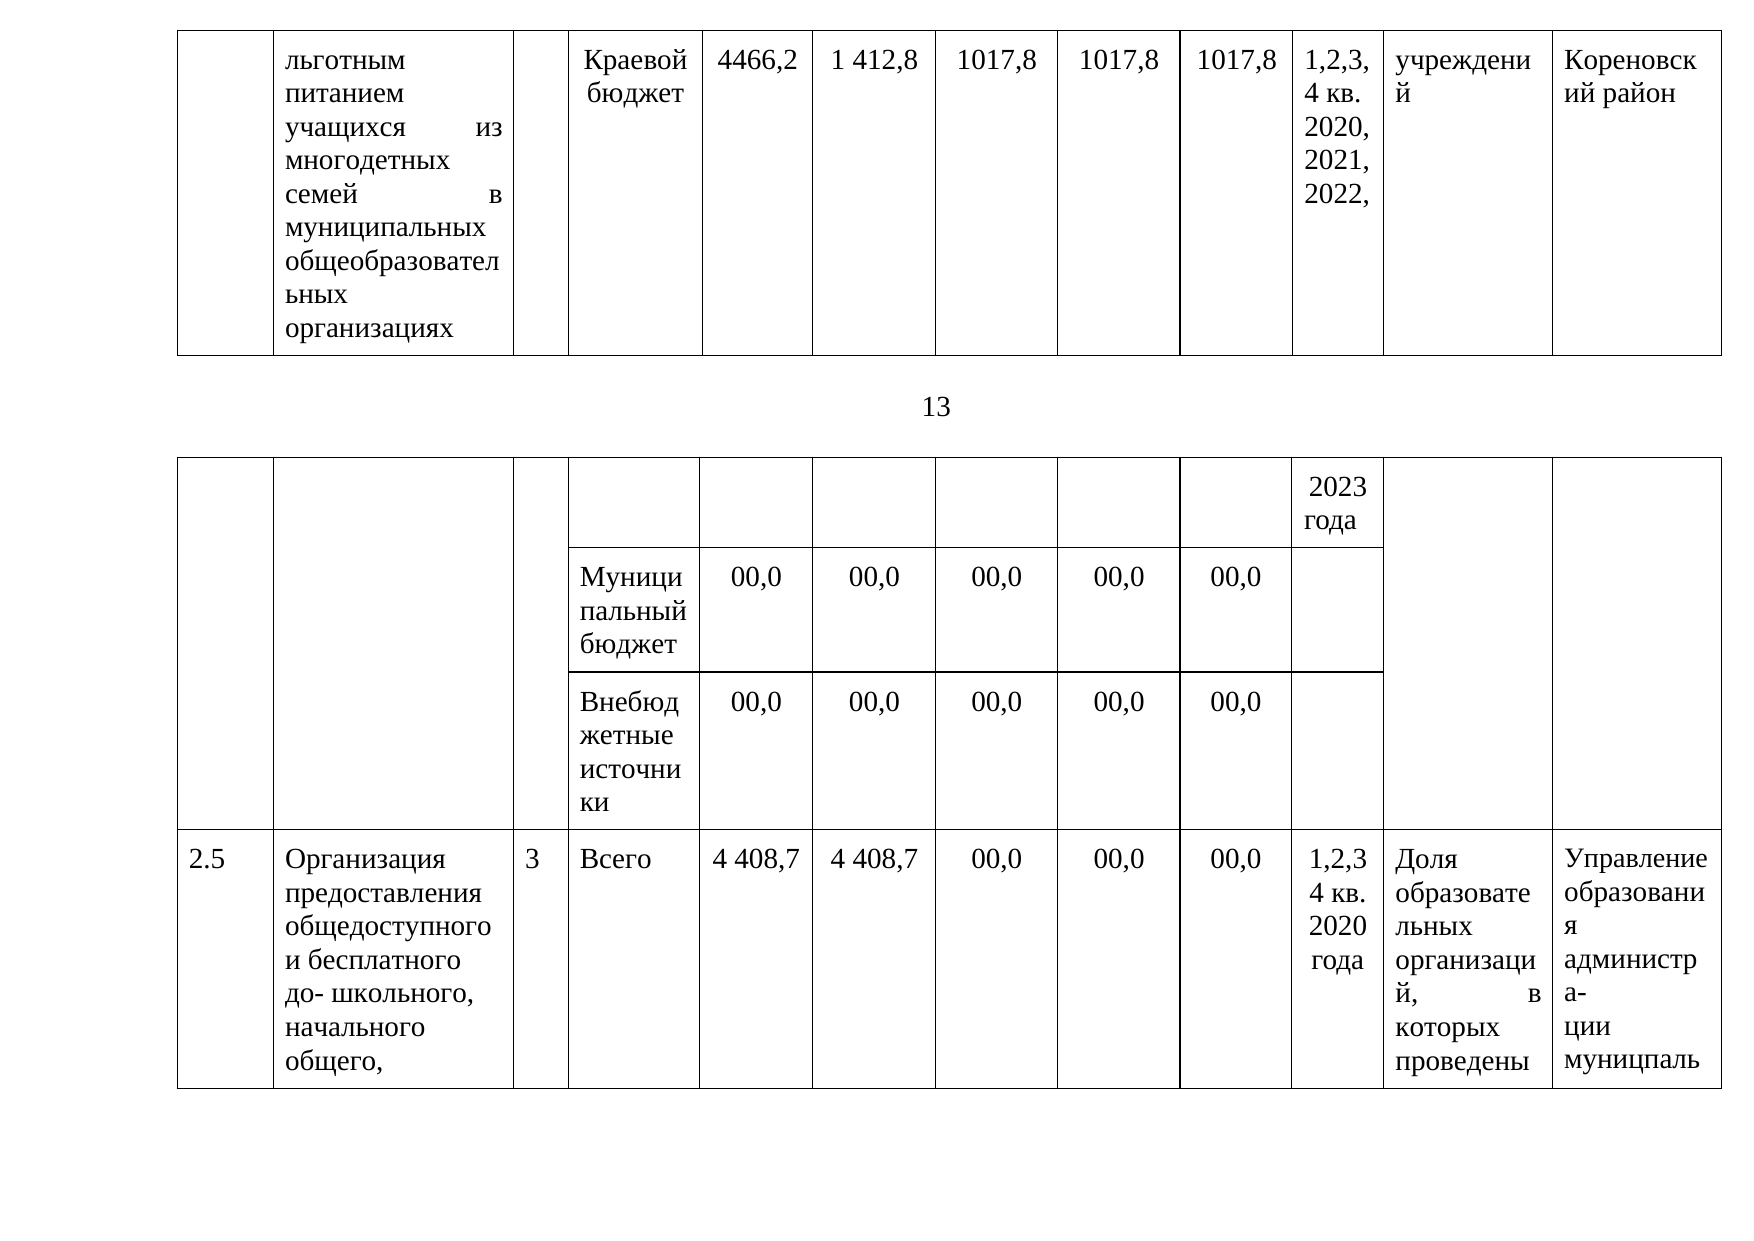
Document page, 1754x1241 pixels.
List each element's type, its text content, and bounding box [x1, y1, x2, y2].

table_cell 00,0 [1058, 673, 1179, 829]
table_header [274, 458, 513, 829]
table_header 2023 года [1292, 458, 1383, 547]
table_cell [178, 31, 273, 355]
table_cell 4 408,7 [700, 830, 812, 1087]
text 13 [177, 389, 1695, 423]
table_cell Внебюджетные источники [569, 673, 699, 829]
table_cell Кореновский район [1553, 31, 1721, 355]
table_cell Всего [569, 830, 699, 1087]
table_header [1058, 458, 1179, 547]
table_cell [1292, 548, 1383, 671]
table_cell [514, 31, 568, 355]
table_cell 00,0 [936, 548, 1057, 671]
table_cell 1017,8 [1181, 31, 1292, 355]
table_cell [1292, 673, 1383, 829]
table_cell 3 [514, 830, 568, 1087]
table_cell 00,0 [813, 673, 935, 829]
table_cell 1,2,34 кв. 2020 года [1292, 830, 1383, 1087]
table_cell Краевой бюджет [569, 31, 702, 355]
table_cell 1017,8 [1058, 31, 1179, 355]
table_cell 00,0 [700, 548, 812, 671]
table_header [1384, 458, 1552, 829]
table_header [700, 458, 812, 547]
table_cell 00,0 [1058, 548, 1179, 671]
table_cell Организация предоставления общедоступного и бесплатного до- школьного, начального общего, [274, 830, 513, 1087]
table_cell 00,0 [1181, 548, 1291, 671]
table_cell 1017,8 [936, 31, 1057, 355]
table_header [1181, 458, 1291, 547]
table_cell 1,2,3,4 кв. 2020, 2021, 2022, [1293, 31, 1383, 355]
table_cell Доля образовательных организаций, в которых проведены [1384, 830, 1552, 1087]
table_cell 00,0 [936, 673, 1057, 829]
table_cell 4466,2 [703, 31, 812, 355]
table_cell 4 408,7 [813, 830, 935, 1087]
table_cell 00,0 [1058, 830, 1179, 1087]
table_cell Управление образования администра- ции муницпаль [1553, 830, 1721, 1087]
table_header [178, 458, 273, 829]
table_cell 1 412,8 [813, 31, 935, 355]
table_cell учреждений [1384, 31, 1552, 355]
table_header [813, 458, 935, 547]
table_cell 00,0 [1181, 673, 1291, 829]
table_cell 00,0 [813, 548, 935, 671]
table_cell Муниципальный бюджет [569, 548, 699, 671]
table_header [936, 458, 1057, 547]
table_cell 00,0 [936, 830, 1057, 1087]
table_cell 00,0 [700, 673, 812, 829]
table_header [514, 458, 568, 829]
table_cell 00,0 [1181, 830, 1291, 1087]
table_cell 2.5 [178, 830, 273, 1087]
table_header [1553, 458, 1721, 829]
table_header [569, 458, 699, 547]
table_cell льготным питанием учащихся из многодетных семей в муниципальных общеобразовательных организациях [274, 31, 513, 355]
